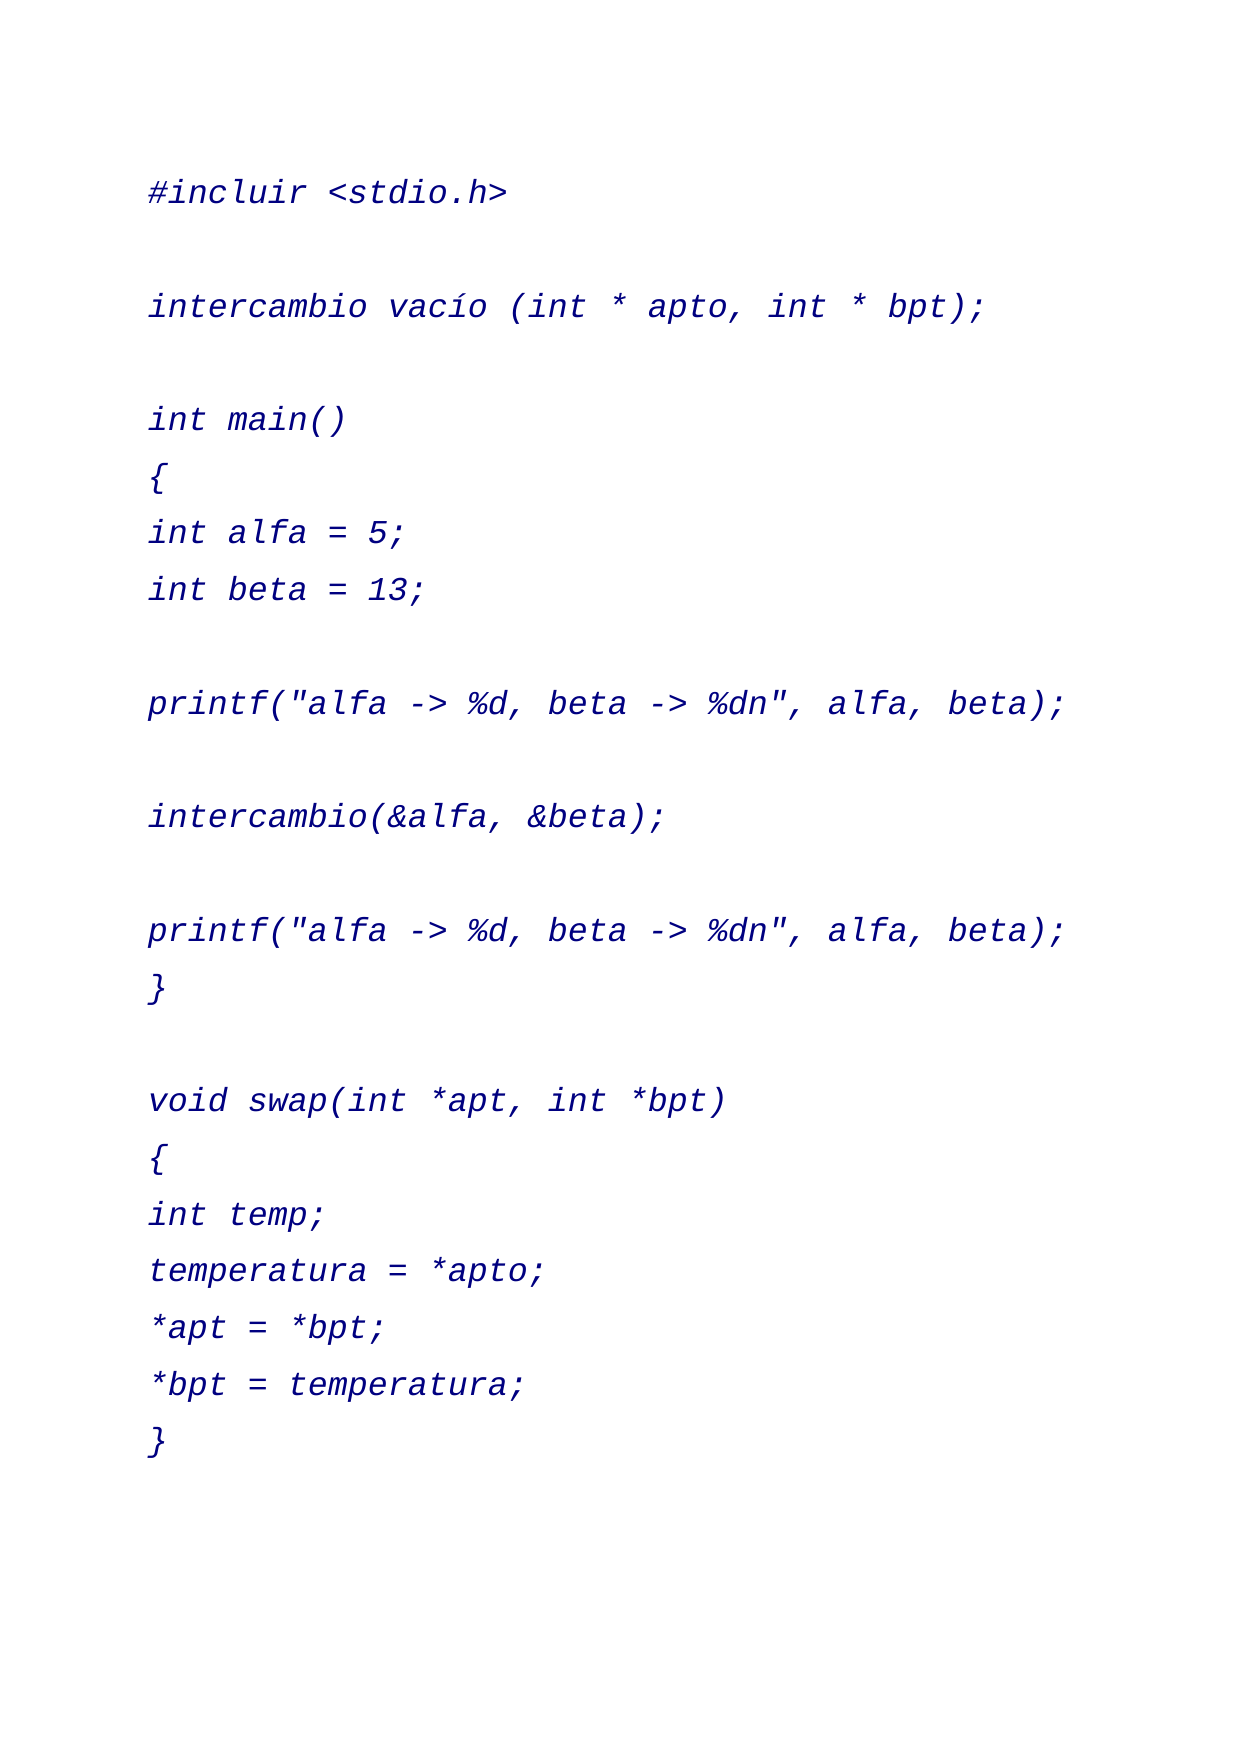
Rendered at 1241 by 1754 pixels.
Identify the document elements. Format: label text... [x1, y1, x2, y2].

text int main() [148, 403, 1093, 441]
text { [148, 1141, 1093, 1179]
text } [148, 1424, 1093, 1462]
text *bpt = temperatura; [148, 1367, 1093, 1405]
text *apt = *bpt; [148, 1311, 1093, 1349]
text { [148, 459, 1093, 497]
text printf("alfa -> %d, beta -> %dn", alfa, beta); [148, 687, 1093, 724]
text intercambio(&alfa, &beta); [148, 800, 1093, 838]
text int beta = 13; [148, 573, 1093, 611]
text #incluir <stdio.h> [148, 176, 1093, 213]
text printf("alfa -> %d, beta -> %dn", alfa, beta); [148, 914, 1093, 952]
text intercambio vacío (int * apto, int * bpt); [148, 289, 1093, 327]
text temperatura = *apto; [148, 1254, 1093, 1292]
text int temp; [148, 1197, 1093, 1235]
text int alfa = 5; [148, 516, 1093, 554]
text void swap(int *apt, int *bpt) [148, 1084, 1093, 1122]
text } [148, 971, 1093, 1008]
